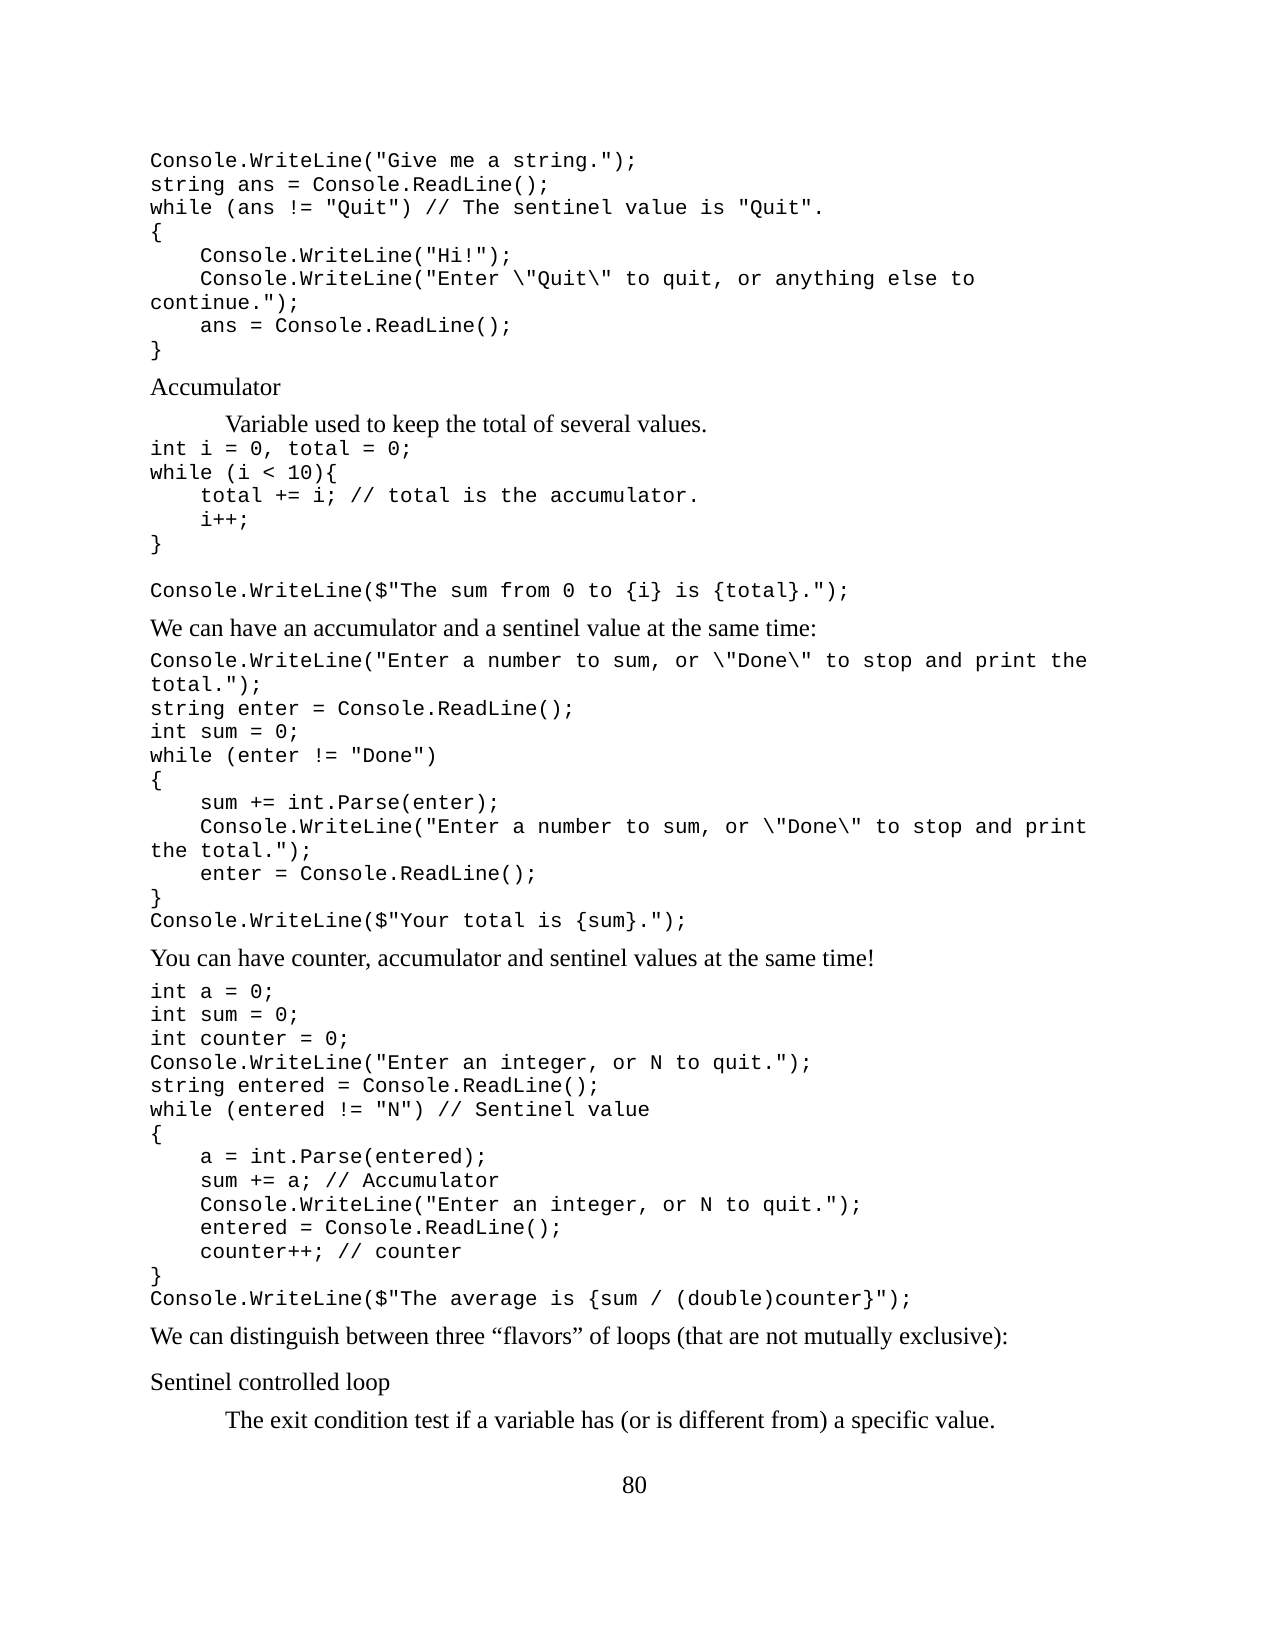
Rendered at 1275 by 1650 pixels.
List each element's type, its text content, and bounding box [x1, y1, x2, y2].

text int a = 0; [150, 981, 1125, 1004]
text Variable used to keep the total of several values. [225, 409, 1125, 438]
text Console.WriteLine($"Your total is {sum}."); [150, 911, 1125, 934]
text Sentinel controlled loop [150, 1367, 1125, 1396]
text ans = Console.ReadLine(); [150, 316, 1125, 339]
text Console.WriteLine("Enter a number to sum, or \"Done\" to stop and print the total."); [150, 650, 1125, 698]
text i++; [150, 509, 1125, 533]
text int sum = 0; [150, 1004, 1125, 1028]
text entered = Console.ReadLine(); [150, 1217, 1125, 1241]
text { [150, 769, 1125, 792]
text sum += a; // Accumulator [150, 1170, 1125, 1194]
text } [150, 533, 1125, 556]
text The exit condition test if a variable has (or is different from) a specific value. [225, 1405, 1125, 1434]
text { [150, 221, 1125, 244]
text Accumulator [150, 372, 1125, 401]
text Console.WriteLine($"The sum from 0 to {i} is {total}."); [150, 580, 1125, 604]
text total += i; // total is the accumulator. [150, 486, 1125, 509]
text sum += int.Parse(enter); [150, 792, 1125, 816]
text string ans = Console.ReadLine(); [150, 174, 1125, 197]
text Console.WriteLine("Enter a number to sum, or \"Done\" to stop and print the total."); [150, 816, 1125, 863]
text string entered = Console.ReadLine(); [150, 1075, 1125, 1099]
text a = int.Parse(entered); [150, 1146, 1125, 1170]
text string enter = Console.ReadLine(); [150, 698, 1125, 721]
text int counter = 0; [150, 1028, 1125, 1052]
text Console.WriteLine("Enter an integer, or N to quit."); [150, 1194, 1125, 1217]
text while (enter != "Done") [150, 745, 1125, 769]
text } [150, 339, 1125, 363]
text Console.WriteLine("Give me a string."); [150, 150, 1125, 174]
text We can distinguish between three “flavors” of loops (that are not mutually exclusive): [150, 1321, 1125, 1349]
text } [150, 1264, 1125, 1288]
text You can have counter, accumulator and sentinel values at the same time! [150, 943, 1125, 972]
text Console.WriteLine("Hi!"); [150, 244, 1125, 268]
text while (ans != "Quit") // The sentinel value is "Quit". [150, 197, 1125, 221]
text Console.WriteLine("Enter an integer, or N to quit."); [150, 1052, 1125, 1075]
text { [150, 1123, 1125, 1146]
text int sum = 0; [150, 721, 1125, 745]
text int i = 0, total = 0; [150, 438, 1125, 462]
text while (i < 10){ [150, 462, 1125, 486]
text counter++; // counter [150, 1241, 1125, 1264]
text Console.WriteLine("Enter \"Quit\" to quit, or anything else to continue."); [150, 268, 1125, 316]
text } [150, 887, 1125, 911]
text enter = Console.ReadLine(); [150, 863, 1125, 887]
text while (entered != "N") // Sentinel value [150, 1099, 1125, 1123]
text We can have an accumulator and a sentinel value at the same time: [150, 613, 1125, 641]
text Console.WriteLine($"The average is {sum / (double)counter}"); [150, 1288, 1125, 1312]
